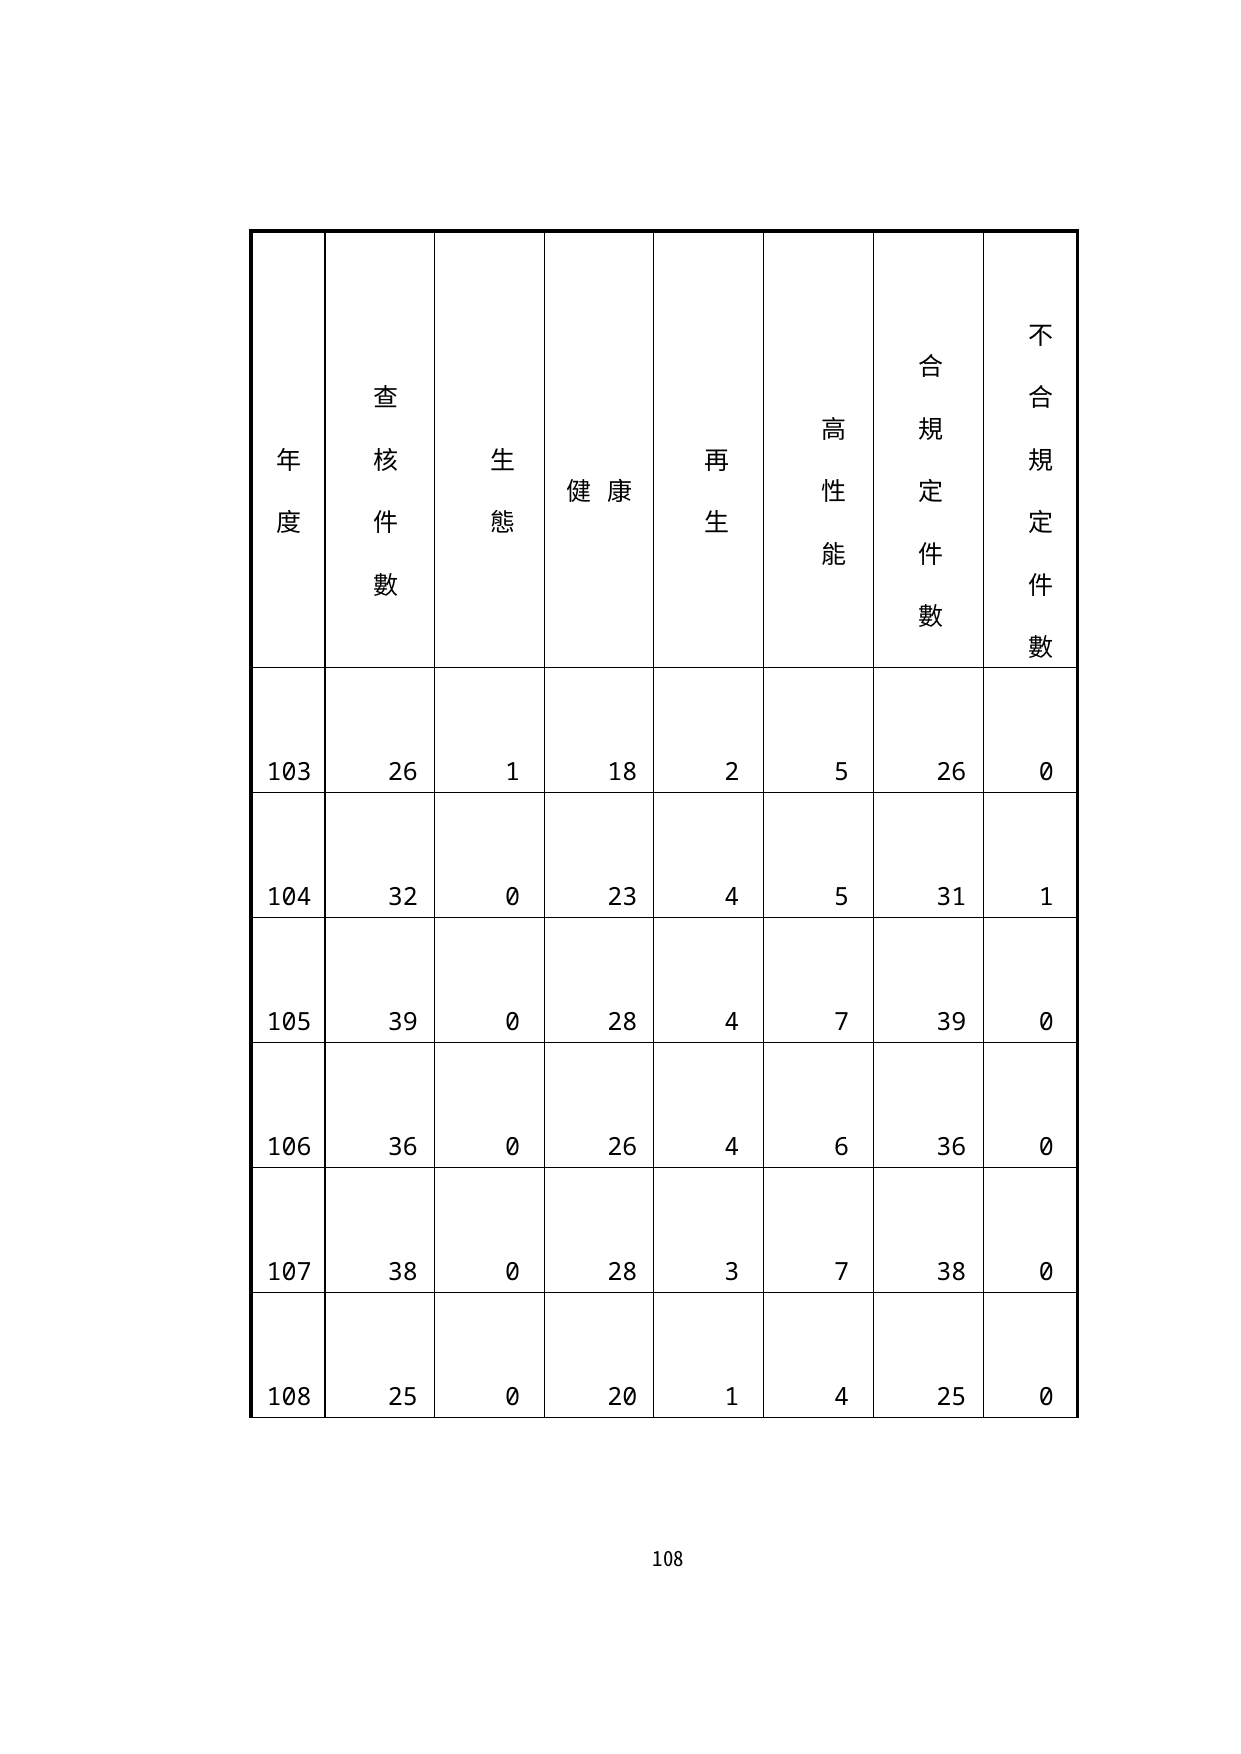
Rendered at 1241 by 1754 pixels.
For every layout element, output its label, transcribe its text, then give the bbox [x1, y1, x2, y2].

table_cell 25 [326, 1293, 434, 1417]
table_cell 6 [764, 1043, 873, 1167]
table_cell 26 [326, 668, 434, 792]
table_cell 108 [253, 1293, 324, 1417]
table_cell 18 [545, 668, 653, 792]
table_cell 0 [435, 1293, 544, 1417]
table_header 再生 [654, 233, 763, 667]
table_cell 7 [764, 1168, 873, 1292]
table_cell 4 [654, 793, 763, 917]
table_cell 4 [654, 918, 763, 1042]
table_header 不合規定件數 [984, 233, 1076, 667]
table_cell 39 [326, 918, 434, 1042]
table_cell 0 [435, 793, 544, 917]
table_cell 28 [545, 918, 653, 1042]
table_cell 106 [253, 1043, 324, 1167]
table_cell 31 [874, 793, 983, 917]
table_cell 4 [654, 1043, 763, 1167]
table_cell 4 [764, 1293, 873, 1417]
table_cell 1 [435, 668, 544, 792]
table_cell 26 [545, 1043, 653, 1167]
table_cell 2 [654, 668, 763, 792]
table_cell 0 [435, 1168, 544, 1292]
table_cell 0 [984, 668, 1076, 792]
table_cell 0 [984, 1168, 1076, 1292]
table_cell 3 [654, 1168, 763, 1292]
table_cell 1 [984, 793, 1076, 917]
table_cell 39 [874, 918, 983, 1042]
table_cell 38 [874, 1168, 983, 1292]
table_cell 20 [545, 1293, 653, 1417]
table_cell 0 [984, 1293, 1076, 1417]
table_cell 0 [984, 1043, 1076, 1167]
table_cell 23 [545, 793, 653, 917]
table_header 健康 [545, 233, 653, 667]
table_cell 105 [253, 918, 324, 1042]
table_cell 32 [326, 793, 434, 917]
table_cell 0 [984, 918, 1076, 1042]
table_cell 26 [874, 668, 983, 792]
table_cell 0 [435, 1043, 544, 1167]
table_header 年度 [253, 233, 324, 667]
table_cell 103 [253, 668, 324, 792]
table_cell 25 [874, 1293, 983, 1417]
table_cell 0 [435, 918, 544, 1042]
table_cell 104 [253, 793, 324, 917]
table_header 高性能 [764, 233, 873, 667]
table_cell 36 [874, 1043, 983, 1167]
table_cell 5 [764, 793, 873, 917]
table_cell 28 [545, 1168, 653, 1292]
table_header 生態 [435, 233, 544, 667]
table_cell 7 [764, 918, 873, 1042]
table_cell 5 [764, 668, 873, 792]
table_cell 36 [326, 1043, 434, 1167]
table_cell 1 [654, 1293, 763, 1417]
table_cell 107 [253, 1168, 324, 1292]
table_cell 38 [326, 1168, 434, 1292]
table_header 查核 件數 [326, 233, 434, 667]
table_header 合規定件數 [874, 233, 983, 667]
